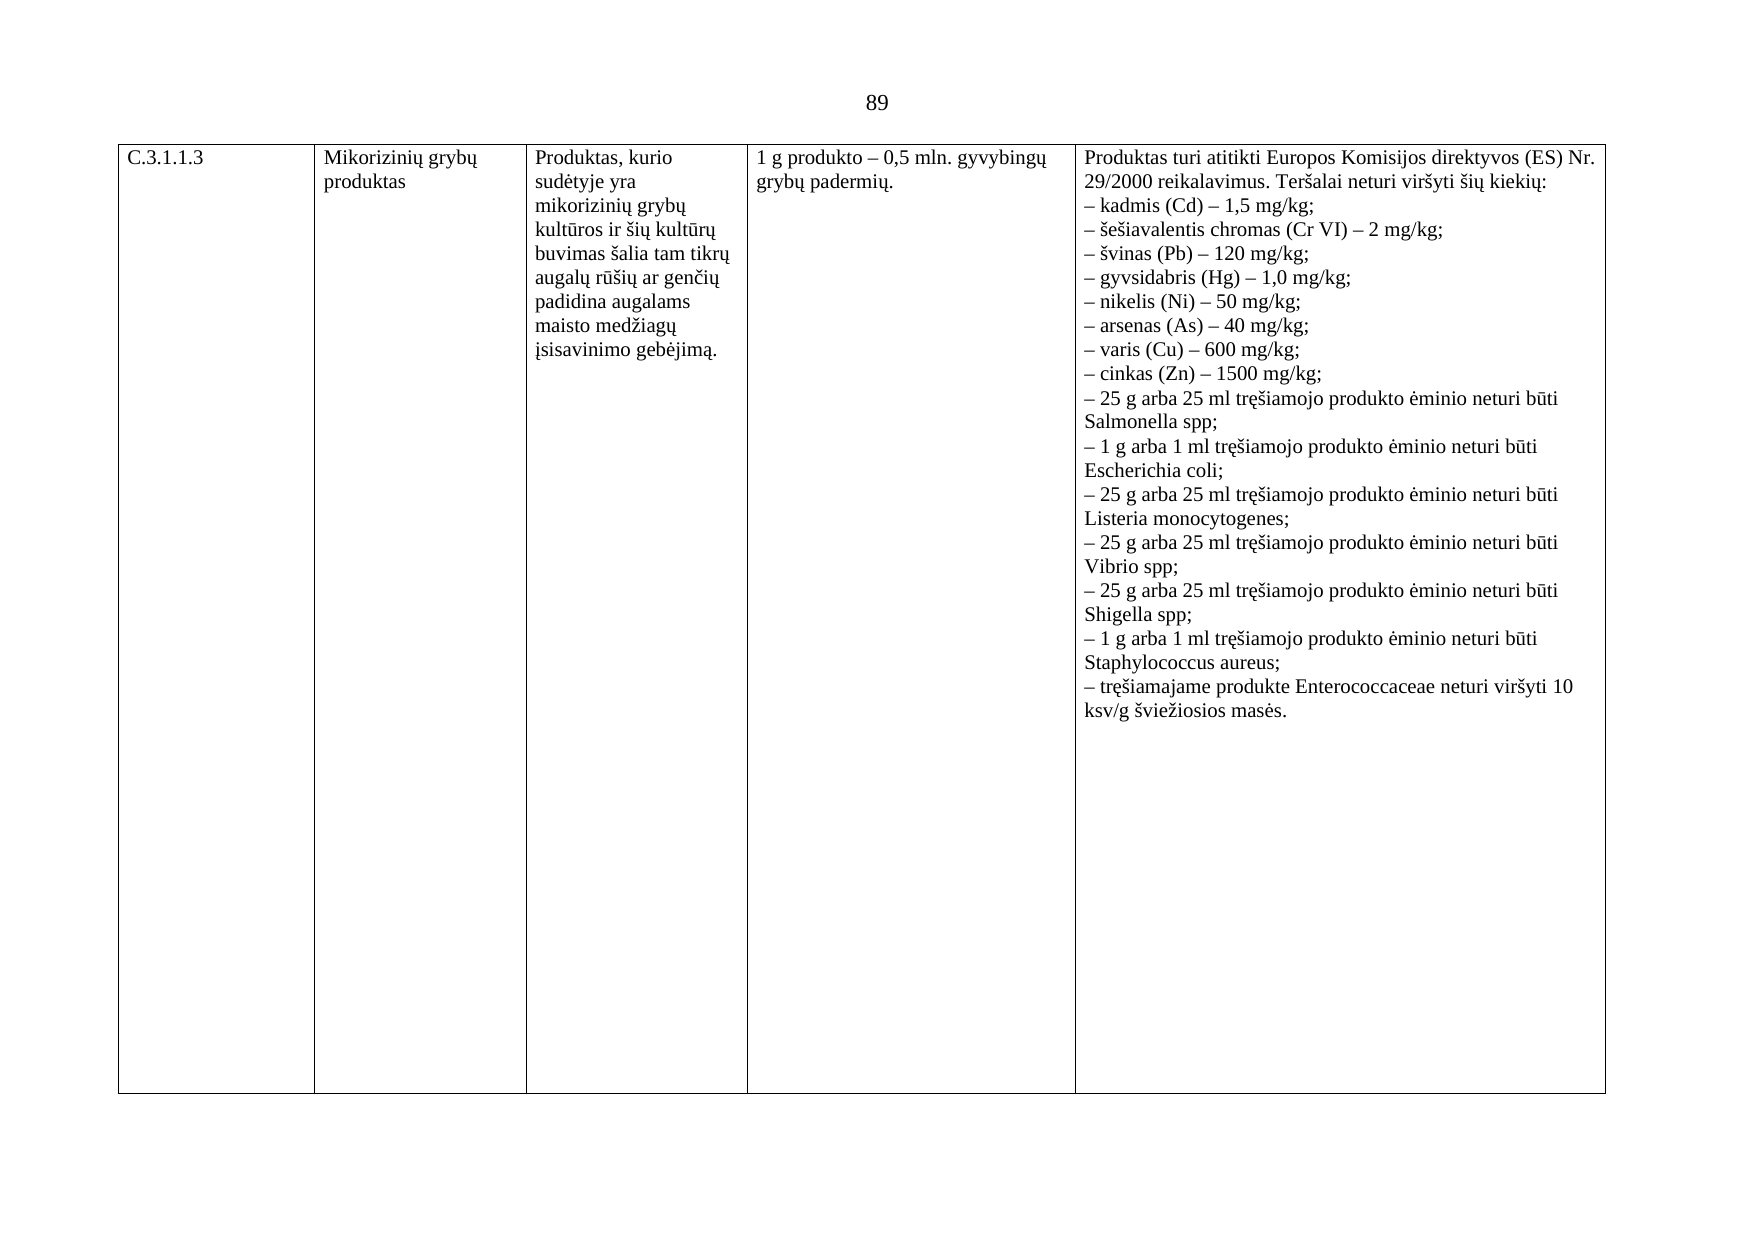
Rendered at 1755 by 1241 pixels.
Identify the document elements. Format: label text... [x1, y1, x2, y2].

table_cell C.3.1.1.3 [119, 145, 314, 1093]
table_cell Mikorizinių grybų produktas [315, 145, 526, 1093]
table_cell Produktas, kurio sudėtyje yra mikorizinių grybų kultūros ir šių kultūrų buvimas šalia tam tikrų augalų rūšių ar genčių padidina augalams maisto medžiagų įsisavinimo gebėjimą. [527, 145, 747, 1093]
table_cell Produktas turi atitikti Europos Komisijos direktyvos (ES) Nr. 29/2000 reikalavimus. Teršalai neturi viršyti šių kiekių: – kadmis (Cd) – 1,5 mg/kg; – šešiavalentis chromas (Cr VI) – 2 mg/kg; – švinas (Pb) – 120 mg/kg; – gyvsidabris (Hg) – 1,0 mg/kg; – nikelis (Ni) – 50 mg/kg; – arsenas (As) – 40 mg/kg; – varis (Cu) – 600 mg/kg; – cinkas (Zn) – 1500 mg/kg; – 25 g arba 25 ml tręšiamojo produkto ėminio neturi būti Salmonella spp; – 1 g arba 1 ml tręšiamojo produkto ėminio neturi būti Escherichia coli; – 25 g arba 25 ml tręšiamojo produkto ėminio neturi būti Listeria monocytogenes; – 25 g arba 25 ml tręšiamojo produkto ėminio neturi būti Vibrio spp; – 25 g arba 25 ml tręšiamojo produkto ėminio neturi būti Shigella spp; – 1 g arba 1 ml tręšiamojo produkto ėminio neturi būti Staphylococcus aureus; – tręšiamajame produkte Enterococcaceae neturi viršyti 10 ksv/g šviežiosios masės. [1076, 145, 1605, 1093]
table_cell 1 g produkto – 0,5 mln. gyvybingų grybų padermių. [748, 145, 1075, 1093]
